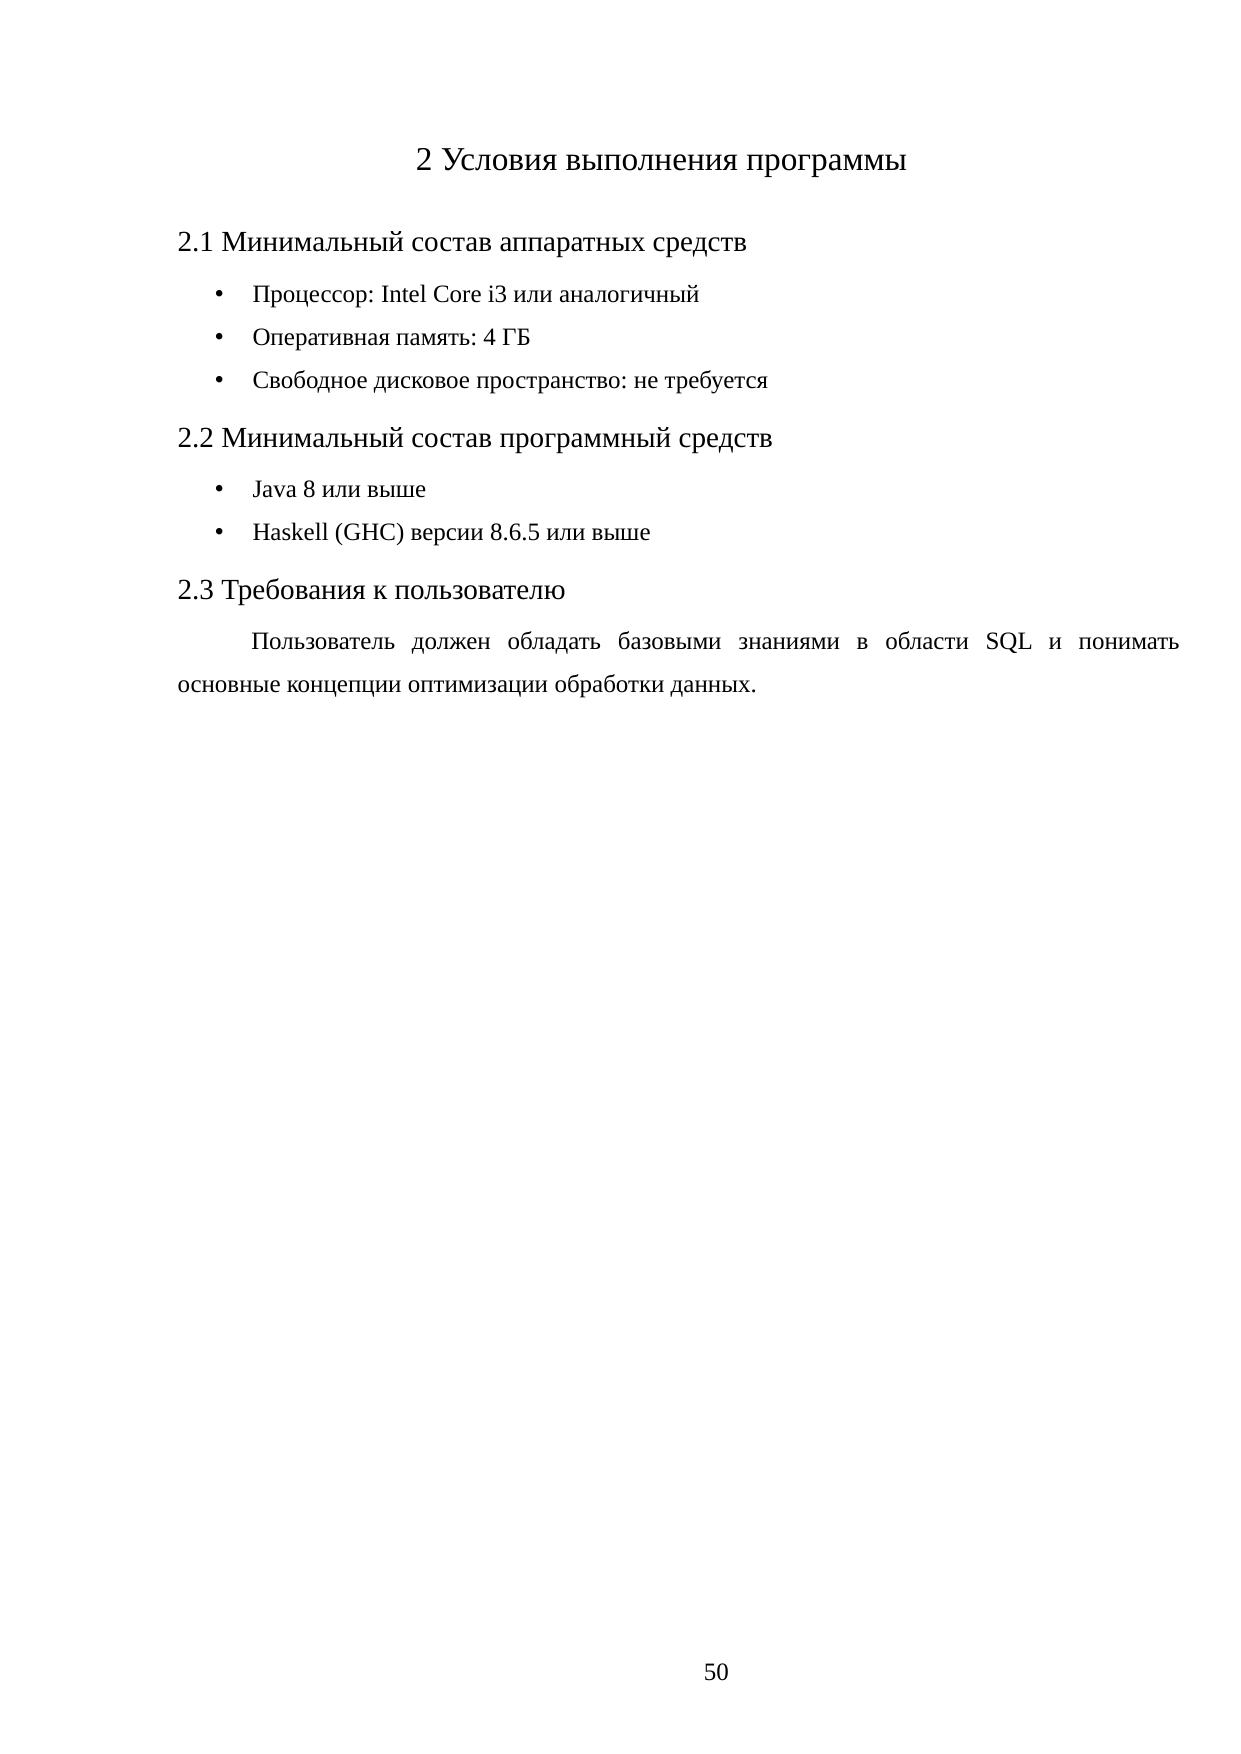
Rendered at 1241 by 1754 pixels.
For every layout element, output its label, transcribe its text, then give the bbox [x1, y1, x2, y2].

subtitle 2.2 Минимальный состав программный средств [177, 420, 1181, 453]
text Пользователь должен обладать базовыми знаниями в области SQL и понимать основные концепции оптимизации обработки данных. [177, 626, 1181, 698]
subtitle 2 Условия выполнения программы [177, 139, 1146, 177]
subtitle 2.1 Минимальный состав аппаратных средств [177, 224, 1181, 258]
list Haskell (GHC) версии 8.6.5 или выше [215, 517, 1181, 546]
list Свободное дисковое пространство: не требуется [215, 365, 1181, 394]
list Java 8 или выше [215, 474, 1181, 503]
list Оперативная память: 4 ГБ [215, 322, 1181, 351]
subtitle 2.3 Требования к пользователю [177, 572, 1181, 606]
list Процессор: Intel Core i3 или аналогичный [215, 279, 1181, 307]
